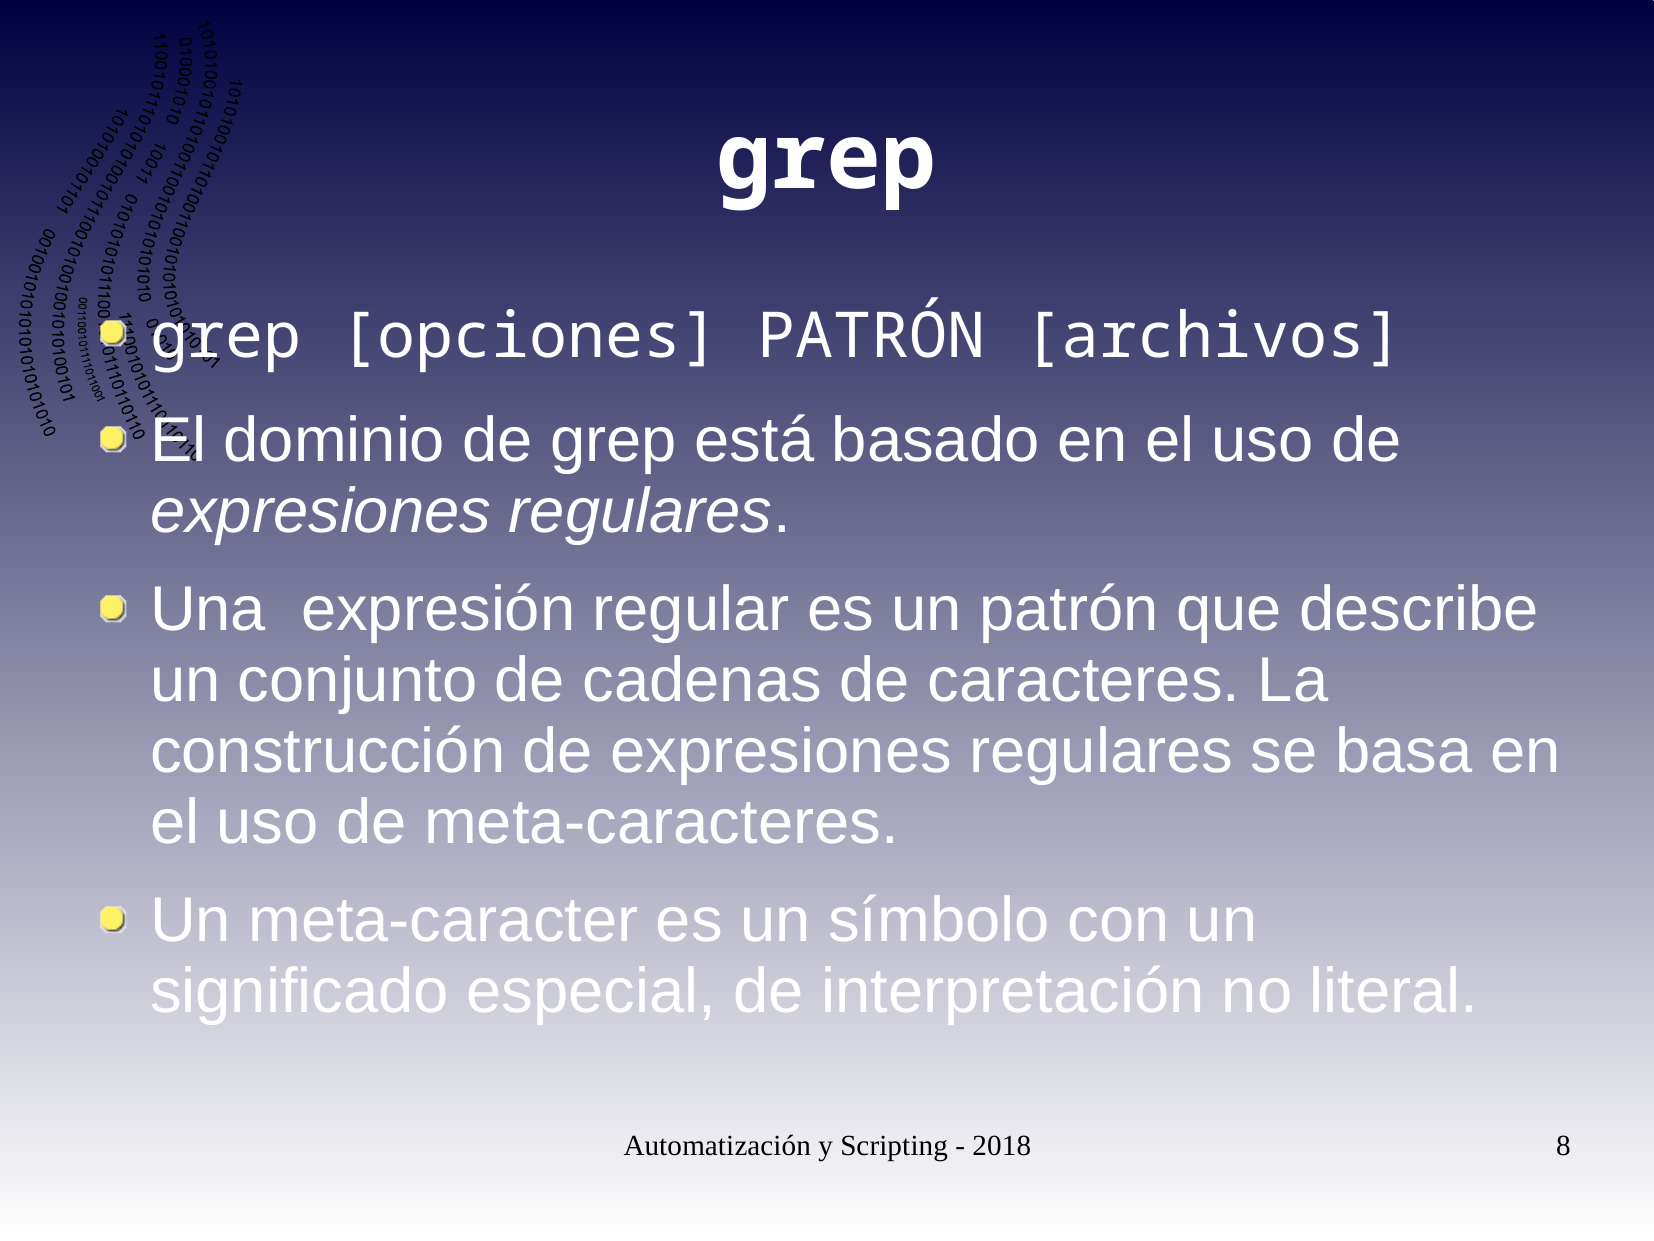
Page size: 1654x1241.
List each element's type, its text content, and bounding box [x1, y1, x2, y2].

title grep [82, 49, 1571, 257]
picture [18, 20, 243, 461]
list grep [opciones] PATRÓN [archivos] El dominio de grep está basado en el uso de expresiones regulares. Una expresión regular es un patrón que describe un conjunto de cadenas de caracteres. La construcción de expresiones regulares se basa en el uso de meta-caracteres. Un meta-caracter es un símbolo con un significado especial, de interpretación no literal. [82, 290, 1571, 1111]
